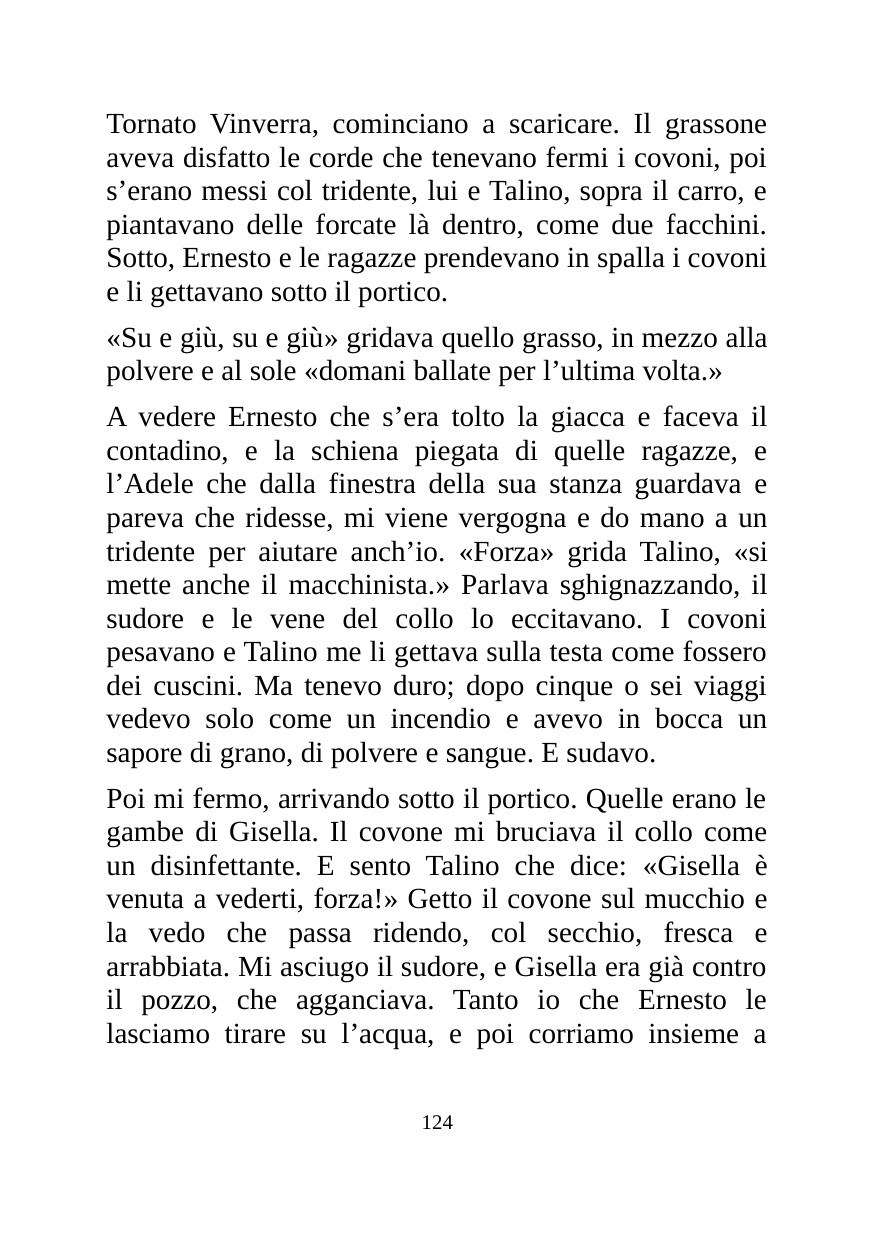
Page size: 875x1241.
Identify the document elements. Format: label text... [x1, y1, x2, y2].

text A vedere Ernesto che s’era tolto la giacca e faceva il contadino, e la schiena piegata di quelle ragazze, e l’Adele che dalla finestra della sua stanza guardava e pareva che ridesse, mi viene vergogna e do mano a un tridente per aiutare anch’io. «Forza» grida Talino, «si mette anche il macchinista.» Parlava sghignazzando, il sudore e le vene del collo lo eccitavano. I covoni pesavano e Talino me li gettava sulla testa come fossero dei cuscini. Ma tenevo duro; dopo cinque o sei viaggi vedevo solo come un incendio e avevo in bocca un sapore di grano, di polvere e sangue. E sudavo. [106, 399, 768, 768]
text «Su e giù, su e giù» gridava quello grasso, in mezzo alla polvere e al sole «domani ballate per l’ultima volta.» [106, 320, 768, 387]
text Tornato Vinverra, cominciano a scaricare. Il grassone aveva disfatto le corde che tenevano fermi i covoni, poi s’erano messi col tridente, lui e Talino, sopra il carro, e piantavano delle forcate là dentro, come due facchini. Sotto, Ernesto e le ragazze prendevano in spalla i covoni e li gettavano sotto il portico. [106, 106, 768, 307]
text Poi mi fermo, arrivando sotto il portico. Quelle erano le gambe di Gisella. Il covone mi bruciava il collo come un disinfettante. E sento Talino che dice: «Gisella è venuta a vederti, forza!» Getto il covone sul mucchio e la vedo che passa ridendo, col secchio, fresca e arrabbiata. Mi asciugo il sudore, e Gisella era già contro il pozzo, che agganciava. Tanto io che Ernesto le lasciamo tirare su l’acqua, e poi corriamo insieme a [106, 781, 768, 1049]
